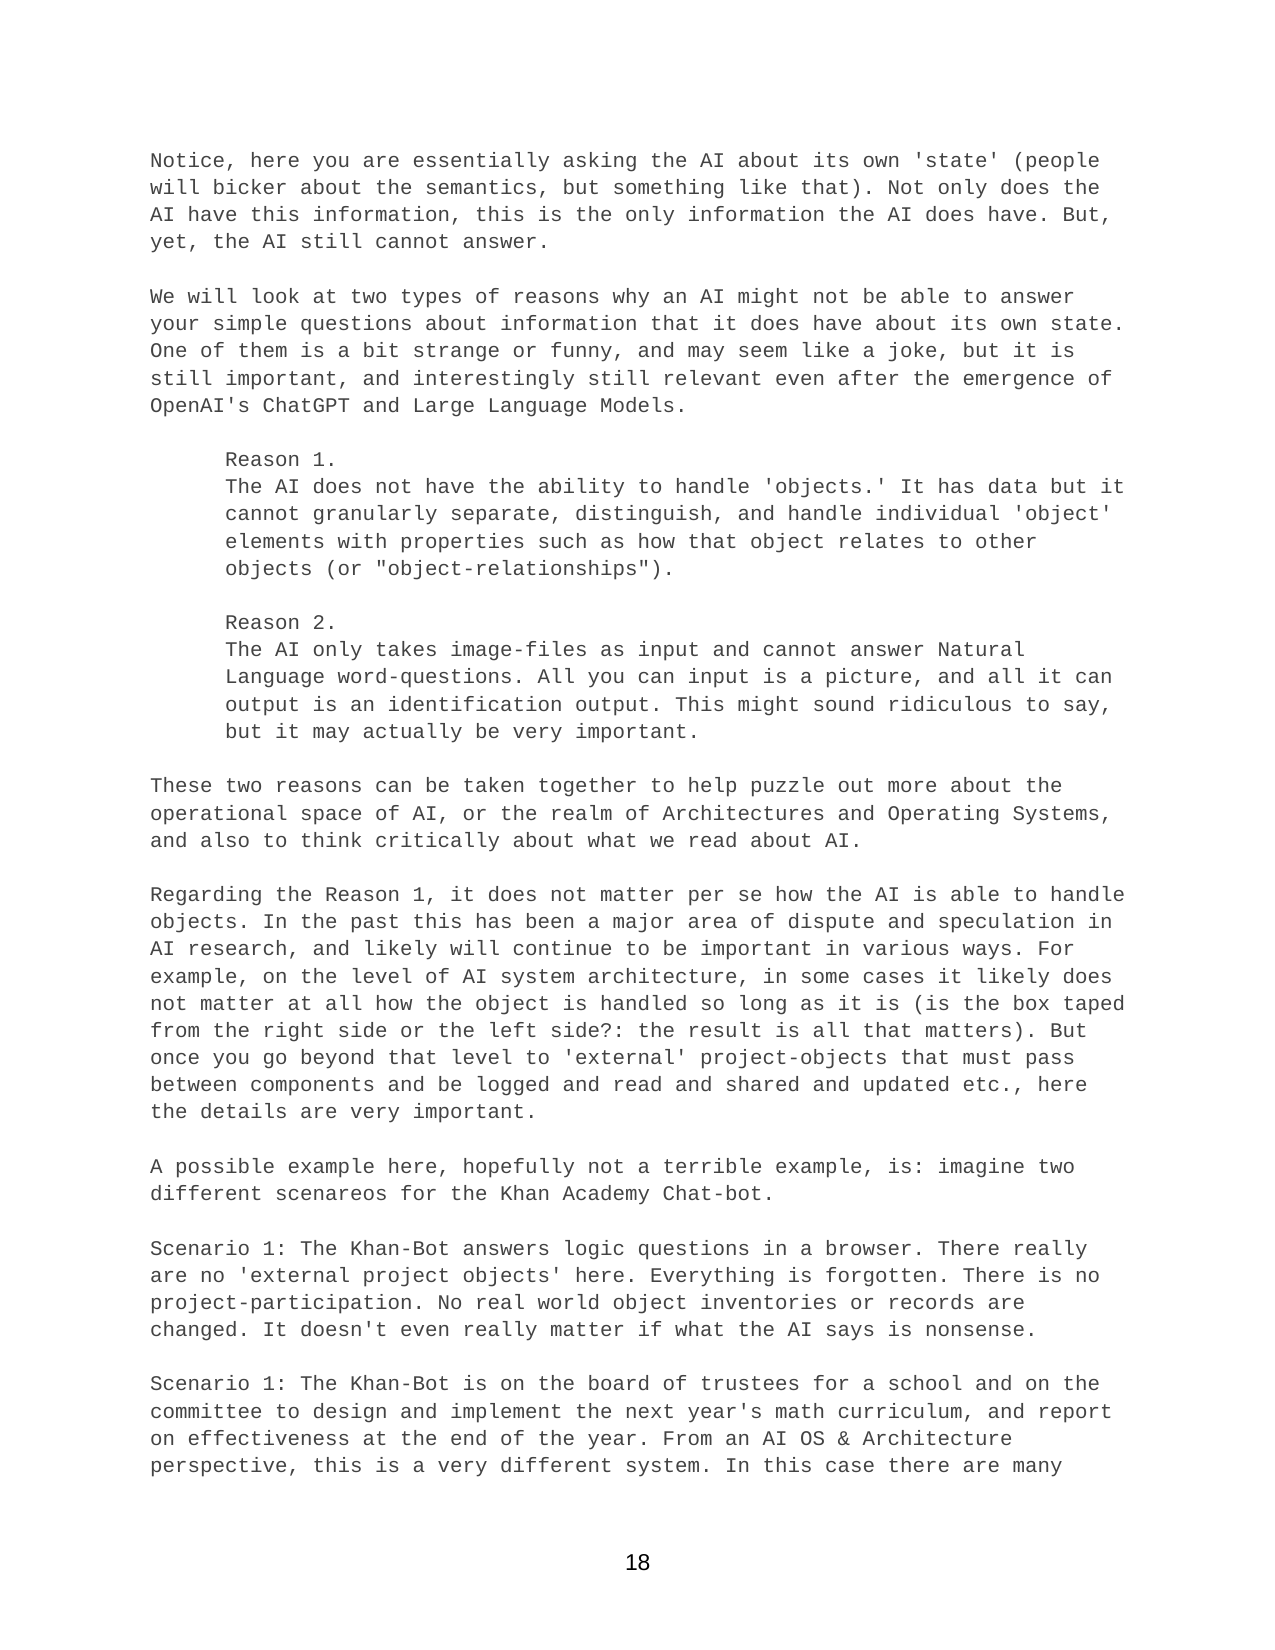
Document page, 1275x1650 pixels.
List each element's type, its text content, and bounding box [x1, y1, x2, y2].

text Regarding the Reason 1, it does not matter per se how the AI is able to handle objects. In the past this has been a major area of dispute and speculation in AI research, and likely will continue to be important in various ways. For example, on the level of AI system architecture, in some cases it likely does not matter at all how the object is handled so long as it is (is the box taped from the right side or the left side?: the result is all that matters). But once you go beyond that level to 'external' project-objects that must pass between components and be logged and read and shared and updated etc., here the details are very important. [150, 884, 1125, 1125]
text The AI only takes image-files as input and cannot answer Natural Language word-questions. All you can input is a picture, and all it can output is an identification output. This might sound ridiculous to say, but it may actually be very important. [225, 639, 1125, 744]
text A possible example here, hopefully not a terrible example, is: imagine two different scenareos for the Khan Academy Chat-bot. [150, 1156, 1125, 1207]
text The AI does not have the ability to handle 'objects.' It has data but it cannot granularly separate, distinguish, and handle individual 'object' elements with properties such as how that object relates to other objects (or "object-relationships"). [225, 476, 1125, 581]
text Scenario 1: The Khan-Bot answers logic questions in a browser. There really are no 'external project objects' here. Everything is forgotten. There is no project-participation. No real world object inventories or records are changed. It doesn't even really matter if what the AI says is nonsense. [150, 1237, 1125, 1343]
text Scenario 1: The Khan-Bot is on the board of trustees for a school and on the committee to design and implement the next year's math curriculum, and report on effectiveness at the end of the year. From an AI OS & Architecture perspective, this is a very different system. In this case there are many [150, 1373, 1125, 1479]
text Reason 2. [225, 612, 1125, 636]
text These two reasons can be taken together to help puzzle out more about the operational space of AI, or the realm of Architectures and Operating Systems, and also to think critically about what we read about AI. [150, 775, 1125, 853]
text Notice, here you are essentially asking the AI about its own 'state' (people will bicker about the semantics, but something like that). Not only does the AI have this information, this is the only information the AI does have. But, yet, the AI still cannot answer. [150, 150, 1125, 255]
text Reason 1. [225, 449, 1125, 473]
text We will look at two types of reasons why an AI might not be able to answer your simple questions about information that it does have about its own state. One of them is a bit strange or funny, and may seem like a joke, but it is still important, and interestingly still relevant even after the emergence of OpenAI's ChatGPT and Large Language Models. [150, 286, 1125, 418]
